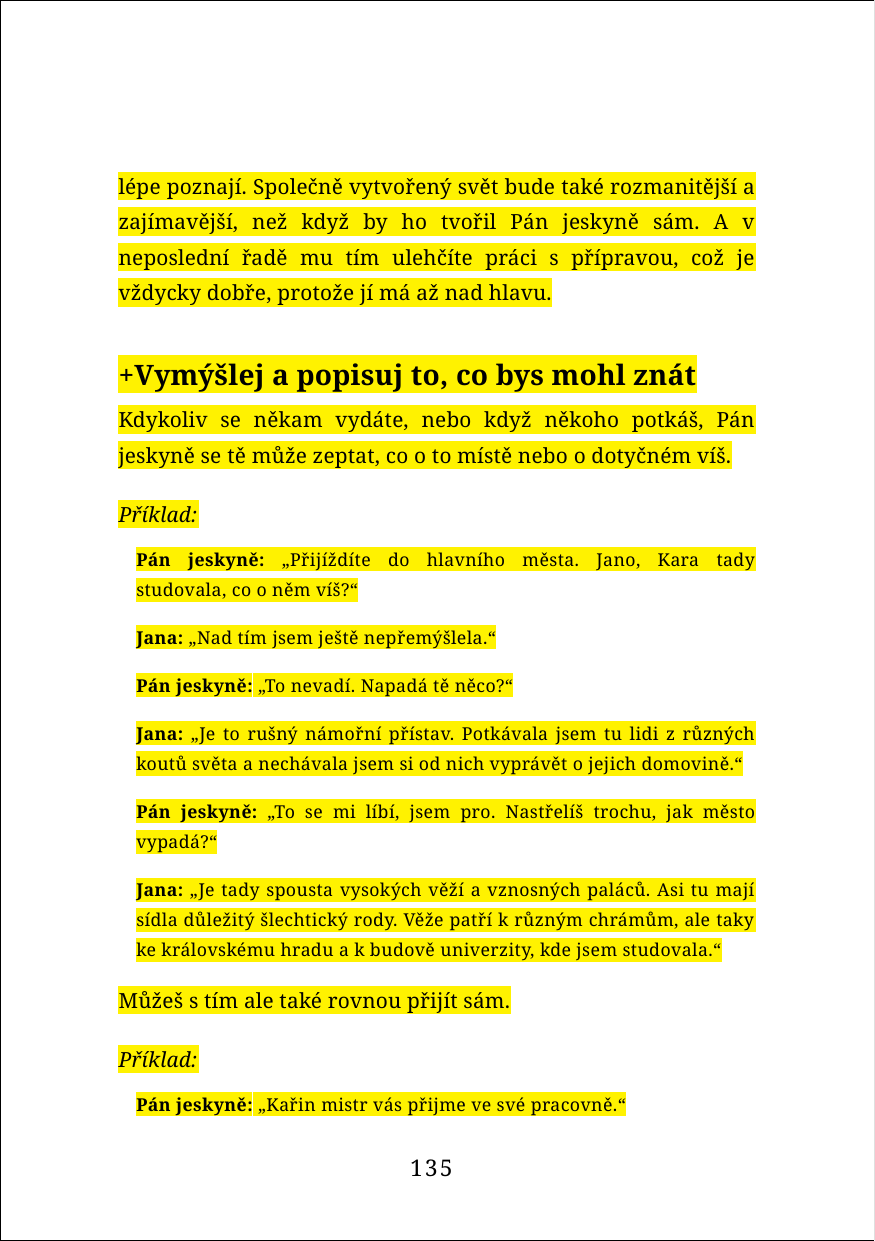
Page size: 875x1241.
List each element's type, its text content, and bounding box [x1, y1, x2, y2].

text Jana: „Je to rušný námořní přístav. Potkávala jsem tu lidi z různých koutů světa a nechávala jsem si od nich vyprávět o jejich domovině.“ [136, 721, 756, 776]
text lépe poznají. Společně vytvořený svět bude také rozmanitější a zajímavější, než když by ho tvořil Pán jeskyně sám. A v neposlední řadě mu tím ulehčíte práci s přípravou, což je vždycky dobře, protože jí má až nad hlavu. [118, 172, 756, 307]
text Pán jeskyně: „To nevadí. Napadá tě něco?“ [136, 673, 756, 697]
subtitle +Vymýšlej a popisuj to, co bys mohl znát [118, 355, 756, 393]
text Příklad: [118, 1045, 756, 1073]
text Pán jeskyně: „Přijíždíte do hlavního města. Jano, Kara tady studovala, co o něm víš?“ [136, 547, 756, 602]
text Jana: „Je tady spousta vysokých věží a vznosných paláců. Asi tu mají sídla důležitý šlechtický rody. Věže patří k různým chrámům, ale taky ke královskému hradu a k budově univerzity, kde jsem studovala.“ [136, 877, 756, 962]
text Příklad: [118, 500, 756, 528]
text Pán jeskyně: „Kařin mistr vás přijme ve své pracovně.“ [136, 1092, 756, 1116]
text Kdykoliv se někam vydáte, nebo když někoho potkáš, Pán jeskyně se tě může zeptat, co o to místě nebo o dotyčném víš. [118, 405, 756, 469]
text Pán jeskyně: „To se mi líbí, jsem pro. Nastřelíš trochu, jak město vypadá?“ [136, 799, 756, 854]
text Můžeš s tím ale také rovnou přijít sám. [118, 986, 756, 1014]
text Jana: „Nad tím jsem ještě nepřemýšlela.“ [136, 625, 756, 649]
